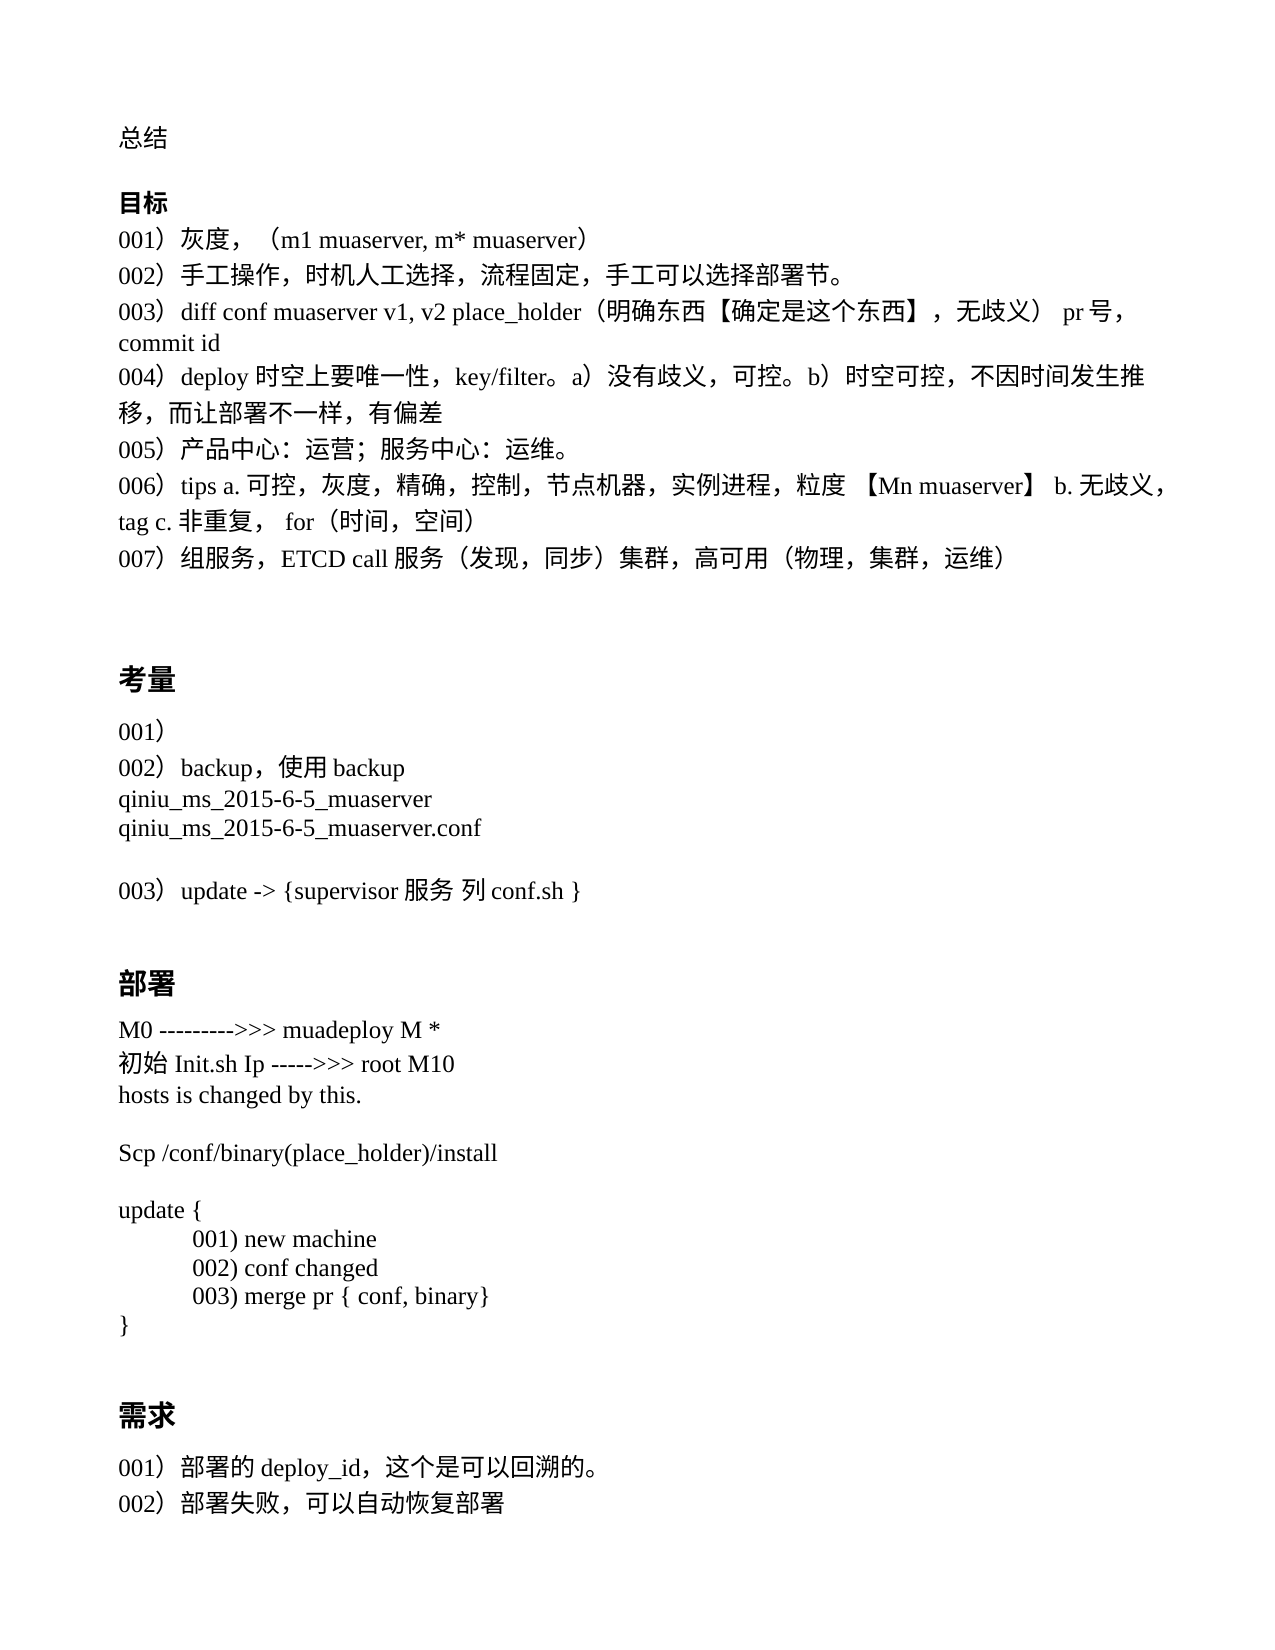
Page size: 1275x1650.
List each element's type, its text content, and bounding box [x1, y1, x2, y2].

text 005）产品中心：运营；服务中心：运维。 [118, 429, 1157, 466]
text qiniu_ms_2015-6-5_muaserver [118, 784, 1157, 813]
text 总结 [118, 118, 1157, 154]
text 初始 Init.sh Ip ----->>> root M10 [118, 1044, 1157, 1080]
text hosts is changed by this. [118, 1080, 1157, 1109]
text 003) merge pr { conf, binary} [118, 1281, 1157, 1310]
text 006）tips a. 可控，灰度，精确，控制，节点机器，实例进程，粒度 【Mn muaserver】 b. 无歧义，tag c. 非重复， for（时间，空间） [118, 466, 1157, 538]
text 001) new machine [118, 1224, 1157, 1253]
text 001） [118, 712, 1157, 748]
subtitle 部署 [118, 960, 1157, 1003]
text 001）灰度，（m1 muaserver, m* muaserver） [118, 219, 1157, 256]
text Scp /conf/binary(place_holder)/install [118, 1138, 1157, 1166]
text 007）组服务，ETCD call 服务（发现，同步）集群，高可用（物理，集群，运维） [118, 538, 1157, 574]
text } [118, 1310, 1157, 1339]
text 001）部署的deploy_id，这个是可以回溯的。 [118, 1447, 1157, 1484]
text 002）部署失败，可以自动恢复部署 [118, 1484, 1157, 1520]
text 003）diff conf muaserver v1, v2 place_holder（明确东西【确定是这个东西】，无歧义） pr号，commit id [118, 292, 1157, 357]
text 目标 [118, 183, 1157, 219]
text 002）backup，使用backup [118, 748, 1157, 784]
text 004）deploy 时空上要唯一性，key/filter。a）没有歧义，可控。b）时空可控，不因时间发生推移，而让部署不一样，有偏差 [118, 357, 1157, 429]
subtitle 考量 [118, 657, 1157, 699]
text 002) conf changed [118, 1253, 1157, 1281]
subtitle 需求 [118, 1393, 1157, 1435]
text update { [118, 1195, 1157, 1224]
text qiniu_ms_2015-6-5_muaserver.conf [118, 813, 1157, 842]
text M0 --------->>> muadeploy M * [118, 1015, 1157, 1044]
text 002）手工操作，时机人工选择，流程固定，手工可以选择部署节。 [118, 256, 1157, 292]
text 003）update -> {supervisor 服务 列conf.sh } [118, 870, 1157, 907]
